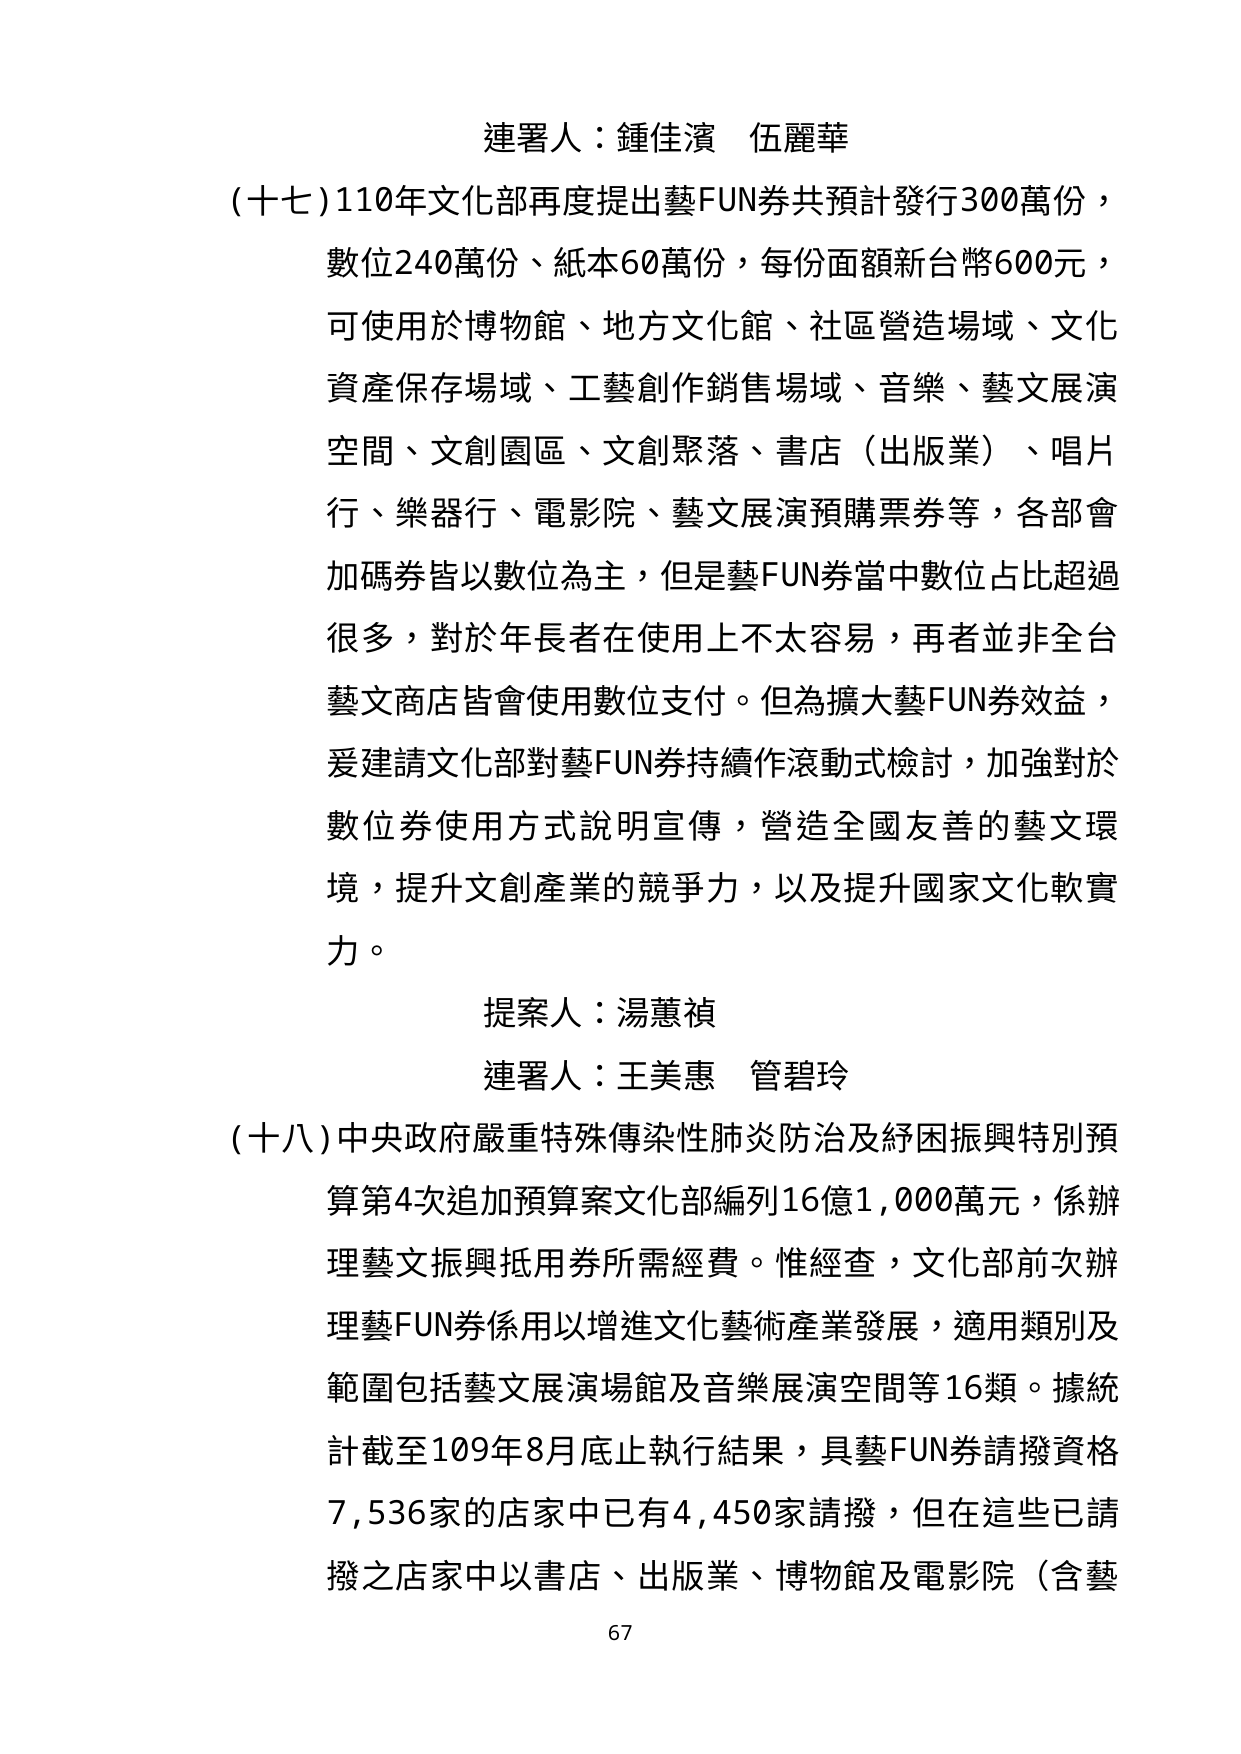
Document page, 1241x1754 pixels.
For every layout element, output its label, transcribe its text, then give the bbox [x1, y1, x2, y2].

text 連署人：鍾佳濱 伍麗華 [483, 94, 1120, 157]
text 連署人：王美惠 管碧玲 [483, 1032, 1120, 1094]
text 提案人：湯蕙禎 [483, 969, 1120, 1032]
text (十七)110年文化部再度提出藝FUN券共預計發行300萬份，數位240萬份、紙本60萬份，每份面額新台幣600元，可使用於博物館、地方文化館、社區營造場域、文化資產保存場域、工藝創作銷售場域、音樂、藝文展演空間、文創園區、文創聚落、書店（出版業）、唱片行、樂器行、電影院、藝文展演預購票券等，各部會加碼券皆以數位為主，但是藝FUN券當中數位占比超過很多，對於年長者在使用上不太容易，再者並非全台藝文商店皆會使用數位支付。但為擴大藝FUN券效益，爰建請文化部對藝FUN券持續作滾動式檢討，加強對於數位券使用方式說明宣傳，營造全國友善的藝文環境，提升文創產業的競爭力，以及提升國家文化軟實力。 [226, 157, 1120, 969]
text (十八)中央政府嚴重特殊傳染性肺炎防治及紓困振興特別預算第4次追加預算案文化部編列16億1,000萬元，係辦理藝文振興抵用券所需經費。惟經查，文化部前次辦理藝FUN券係用以增進文化藝術產業發展，適用類別及範圍包括藝文展演場館及音樂展演空間等16類。據統計截至109年8月底止執行結果，具藝FUN券請撥資格7,536家的店家中已有4,450家請撥，但在這些已請撥之店家中以書店、出版業、博物館及電影院（含藝 [226, 1094, 1120, 1594]
